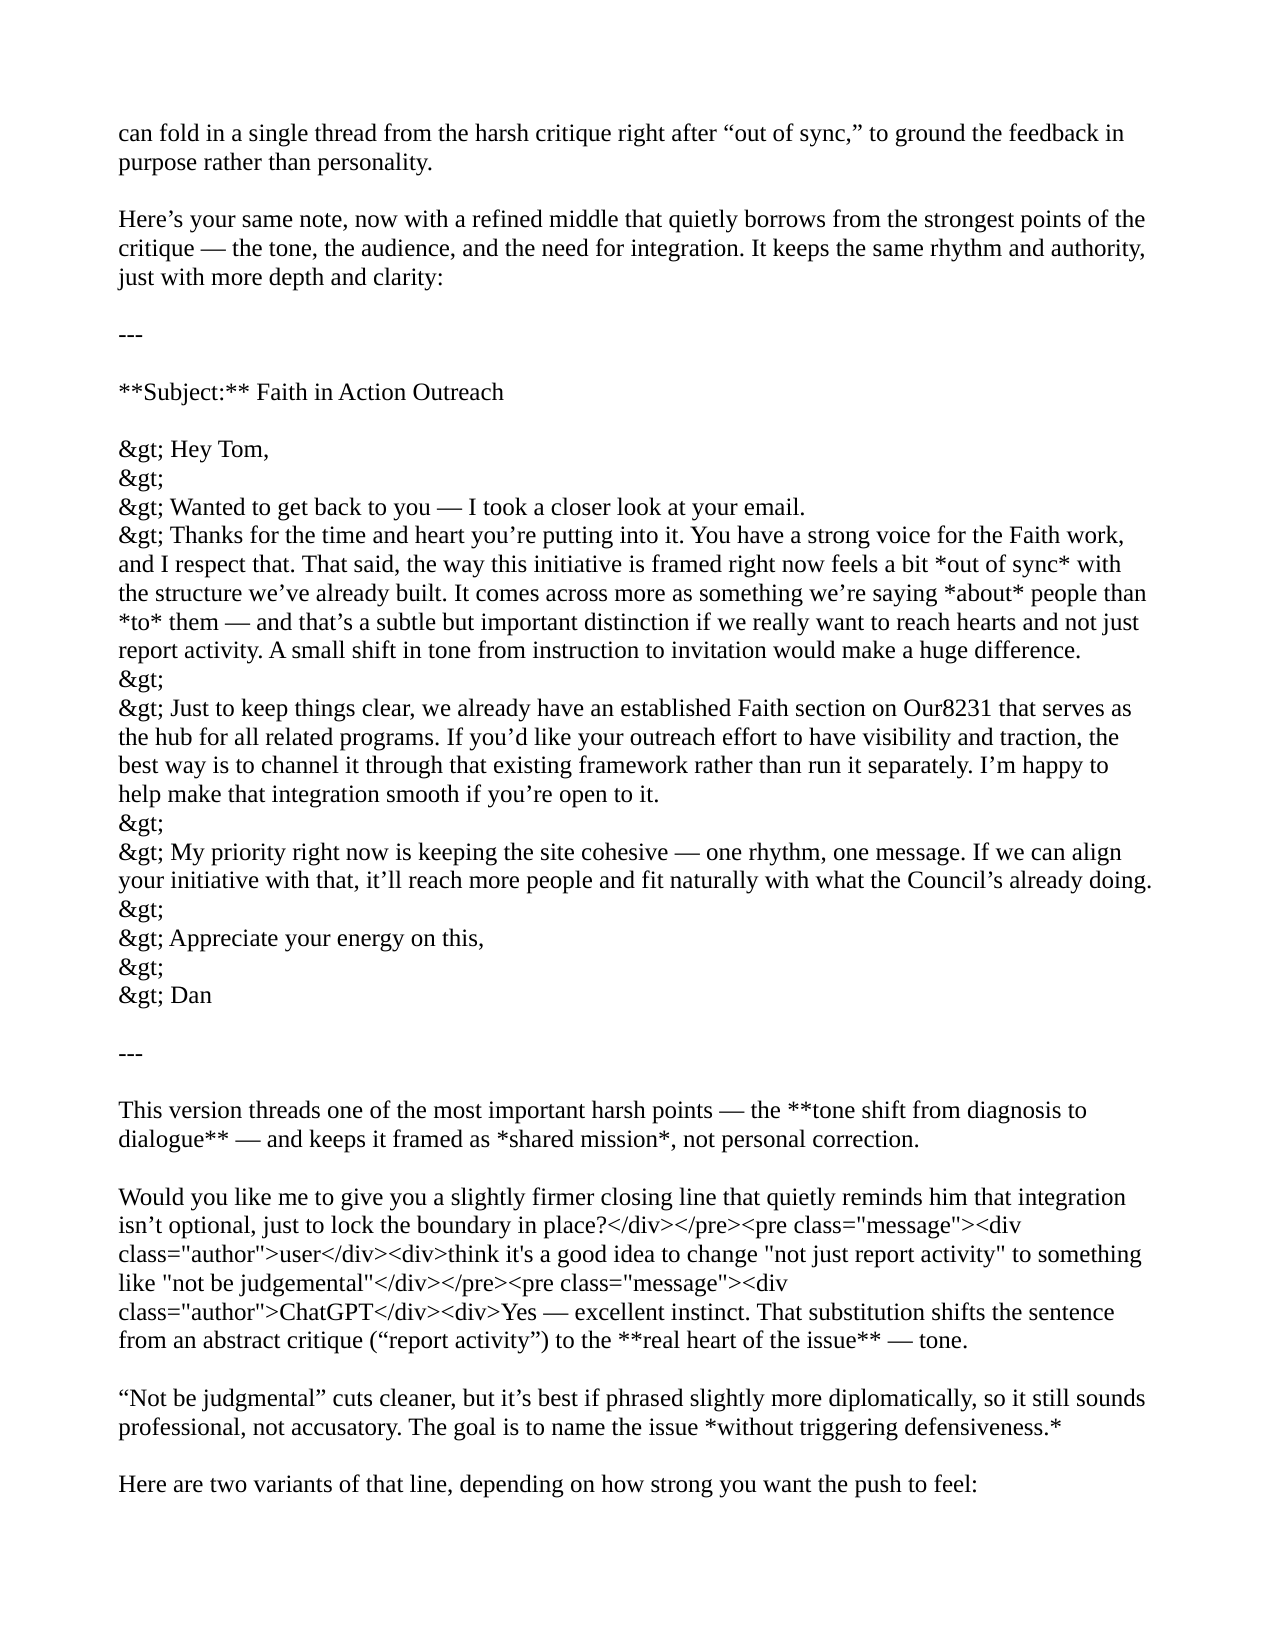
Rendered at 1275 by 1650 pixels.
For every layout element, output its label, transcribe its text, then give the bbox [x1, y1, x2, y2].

text &gt; [118, 808, 1157, 837]
text &gt; My priority right now is keeping the site cohesive — one rhythm, one message. If we can align your initiative with that, it’ll reach more people and fit naturally with what the Council’s already doing. [118, 837, 1157, 894]
text Would you like me to give you a slightly firmer closing line that quietly reminds him that integration isn’t optional, just to lock the boundary in place?</div></pre><pre class="message"><div class="author">user</div><div>think it's a good idea to change "not just report activity" to something like "not be judgemental"</div></pre><pre class="message"><div class="author">ChatGPT</div><div>Yes — excellent instinct. That substitution shifts the sentence from an abstract critique (“report activity”) to the **real heart of the issue** — tone. [118, 1182, 1157, 1354]
text &gt; Hey Tom, [118, 434, 1157, 463]
text &gt; [118, 463, 1157, 492]
text can fold in a single thread from the harsh critique right after “out of sync,” to ground the feedback in purpose rather than personality. [118, 118, 1157, 176]
text &gt; [118, 664, 1157, 693]
text &gt; Appreciate your energy on this, [118, 923, 1157, 952]
text &gt; Wanted to get back to you — I took a closer look at your email. [118, 492, 1157, 521]
text &gt; [118, 952, 1157, 981]
text --- [118, 1038, 1157, 1067]
text “Not be judgmental” cuts cleaner, but it’s best if phrased slightly more diplomatically, so it still sounds professional, not accusatory. The goal is to name the issue *without triggering defensiveness.* [118, 1383, 1157, 1441]
text &gt; Thanks for the time and heart you’re putting into it. You have a strong voice for the Faith work, and I respect that. That said, the way this initiative is framed right now feels a bit *out of sync* with the structure we’ve already built. It comes across more as something we’re saying *about* people than *to* them — and that’s a subtle but important distinction if we really want to reach hearts and not just report activity. A small shift in tone from instruction to invitation would make a huge difference. [118, 521, 1157, 664]
text **Subject:** Faith in Action Outreach [118, 377, 1157, 406]
text &gt; [118, 894, 1157, 923]
text Here are two variants of that line, depending on how strong you want the push to feel: [118, 1469, 1157, 1498]
text This version threads one of the most important harsh points — the **tone shift from diagnosis to dialogue** — and keeps it framed as *shared mission*, not personal correction. [118, 1096, 1157, 1153]
text &gt; Just to keep things clear, we already have an established Faith section on Our8231 that serves as the hub for all related programs. If you’d like your outreach effort to have visibility and traction, the best way is to channel it through that existing framework rather than run it separately. I’m happy to help make that integration smooth if you’re open to it. [118, 693, 1157, 808]
text --- [118, 319, 1157, 348]
text &gt; Dan [118, 981, 1157, 1009]
text Here’s your same note, now with a refined middle that quietly borrows from the strongest points of the critique — the tone, the audience, and the need for integration. It keeps the same rhythm and authority, just with more depth and clarity: [118, 204, 1157, 291]
